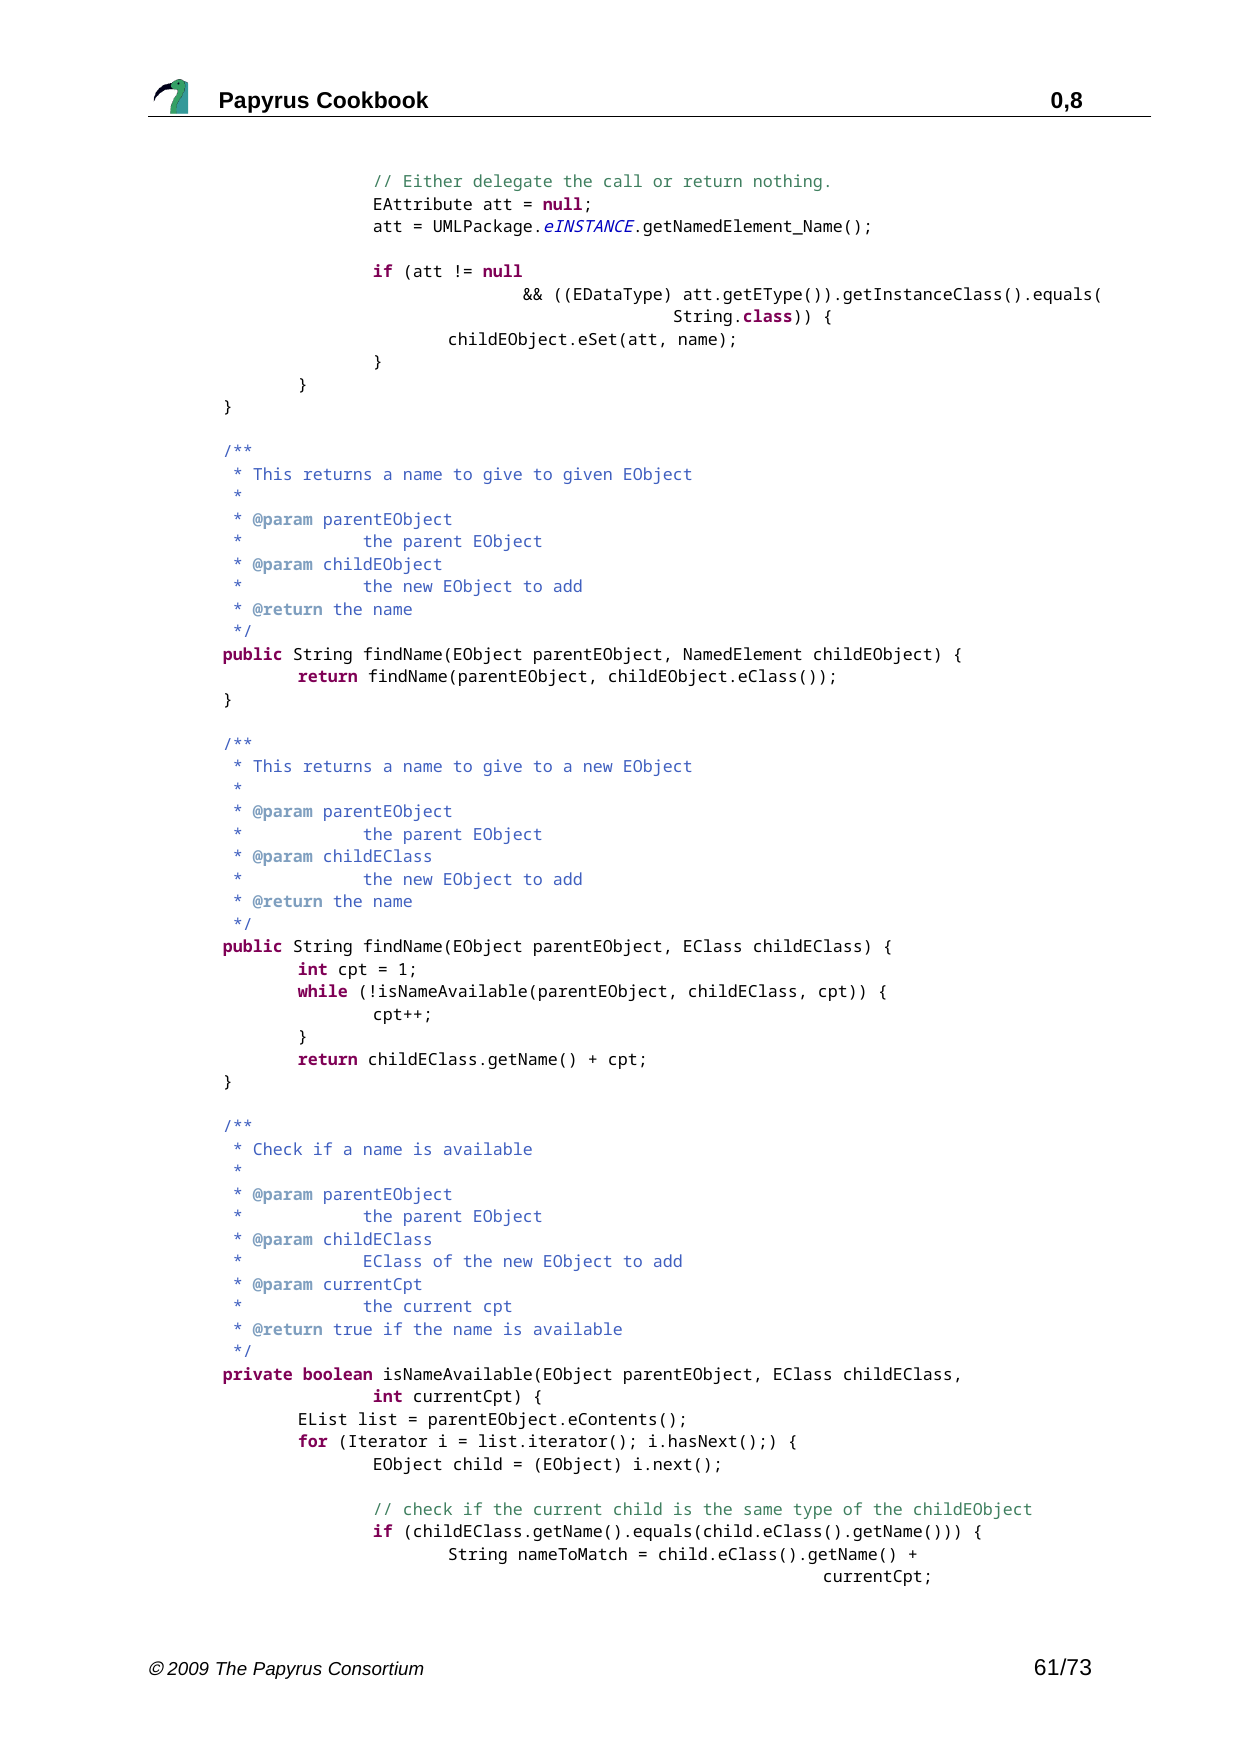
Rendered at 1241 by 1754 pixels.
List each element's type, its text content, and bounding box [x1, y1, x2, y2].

text public String findName(EObject parentEObject, NamedElement childEObject) { [148, 643, 1151, 665]
text && ((EDataType) att.getEType()).getInstanceClass().equals( [148, 283, 1151, 305]
text int cpt = 1; [148, 958, 1151, 980]
text * [148, 485, 1151, 508]
text /** [148, 1115, 1151, 1138]
text return findName(parentEObject, childEObject.eClass()); [148, 665, 1151, 688]
text * the parent EObject [148, 823, 1151, 845]
text * This returns a name to give to a new EObject [148, 755, 1151, 778]
text int currentCpt) { [148, 1385, 1151, 1408]
text } [148, 1070, 1151, 1093]
text * @param currentCpt [148, 1273, 1151, 1295]
text * @return the name [148, 598, 1151, 620]
text // Either delegate the call or return nothing. [148, 170, 1151, 193]
text * @return true if the name is available [148, 1318, 1151, 1340]
text return childEClass.getName() + cpt; [148, 1048, 1151, 1070]
text * @return the name [148, 890, 1151, 913]
text String nameToMatch = child.eClass().getName() + currentCpt; [148, 1543, 1151, 1588]
text for (Iterator i = list.iterator(); i.hasNext();) { [148, 1430, 1151, 1453]
text EObject child = (EObject) i.next(); [148, 1453, 1151, 1475]
text String.class)) { [148, 305, 1151, 328]
text * @param childEObject [148, 553, 1151, 575]
text * the new EObject to add [148, 575, 1151, 598]
text * the new EObject to add [148, 868, 1151, 890]
text cpt++; [148, 1003, 1151, 1025]
text */ [148, 913, 1151, 935]
text EAttribute att = null; [148, 193, 1151, 215]
text */ [148, 620, 1151, 643]
text * This returns a name to give to given EObject [148, 463, 1151, 485]
text EList list = parentEObject.eContents(); [148, 1408, 1151, 1430]
text * @param parentEObject [148, 800, 1151, 823]
text * @param parentEObject [148, 1183, 1151, 1205]
text } [148, 1025, 1151, 1048]
text while (!isNameAvailable(parentEObject, childEClass, cpt)) { [148, 980, 1151, 1003]
text * the parent EObject [148, 1205, 1151, 1228]
text childEObject.eSet(att, name); [148, 328, 1151, 350]
text * [148, 778, 1151, 800]
text private boolean isNameAvailable(EObject parentEObject, EClass childEClass, [148, 1363, 1151, 1385]
text * [148, 1160, 1151, 1183]
text /** [148, 733, 1151, 755]
text * Check if a name is available [148, 1138, 1151, 1160]
text } [148, 688, 1151, 710]
text if (childEClass.getName().equals(child.eClass().getName())) { [148, 1520, 1151, 1543]
picture [153, 79, 189, 114]
text * the current cpt [148, 1295, 1151, 1318]
text // check if the current child is the same type of the childEObject [148, 1498, 1151, 1520]
text if (att != null [148, 260, 1151, 283]
text } [148, 350, 1151, 373]
text * EClass of the new EObject to add [148, 1250, 1151, 1273]
text */ [148, 1340, 1151, 1363]
text /** [148, 440, 1151, 463]
text * @param childEClass [148, 1228, 1151, 1250]
text public String findName(EObject parentEObject, EClass childEClass) { [148, 935, 1151, 958]
text * @param parentEObject [148, 508, 1151, 530]
text } [148, 395, 1151, 418]
text att = UMLPackage.eINSTANCE.getNamedElement_Name(); [148, 215, 1151, 238]
text * the parent EObject [148, 530, 1151, 553]
text * @param childEClass [148, 845, 1151, 868]
text } [148, 373, 1151, 395]
